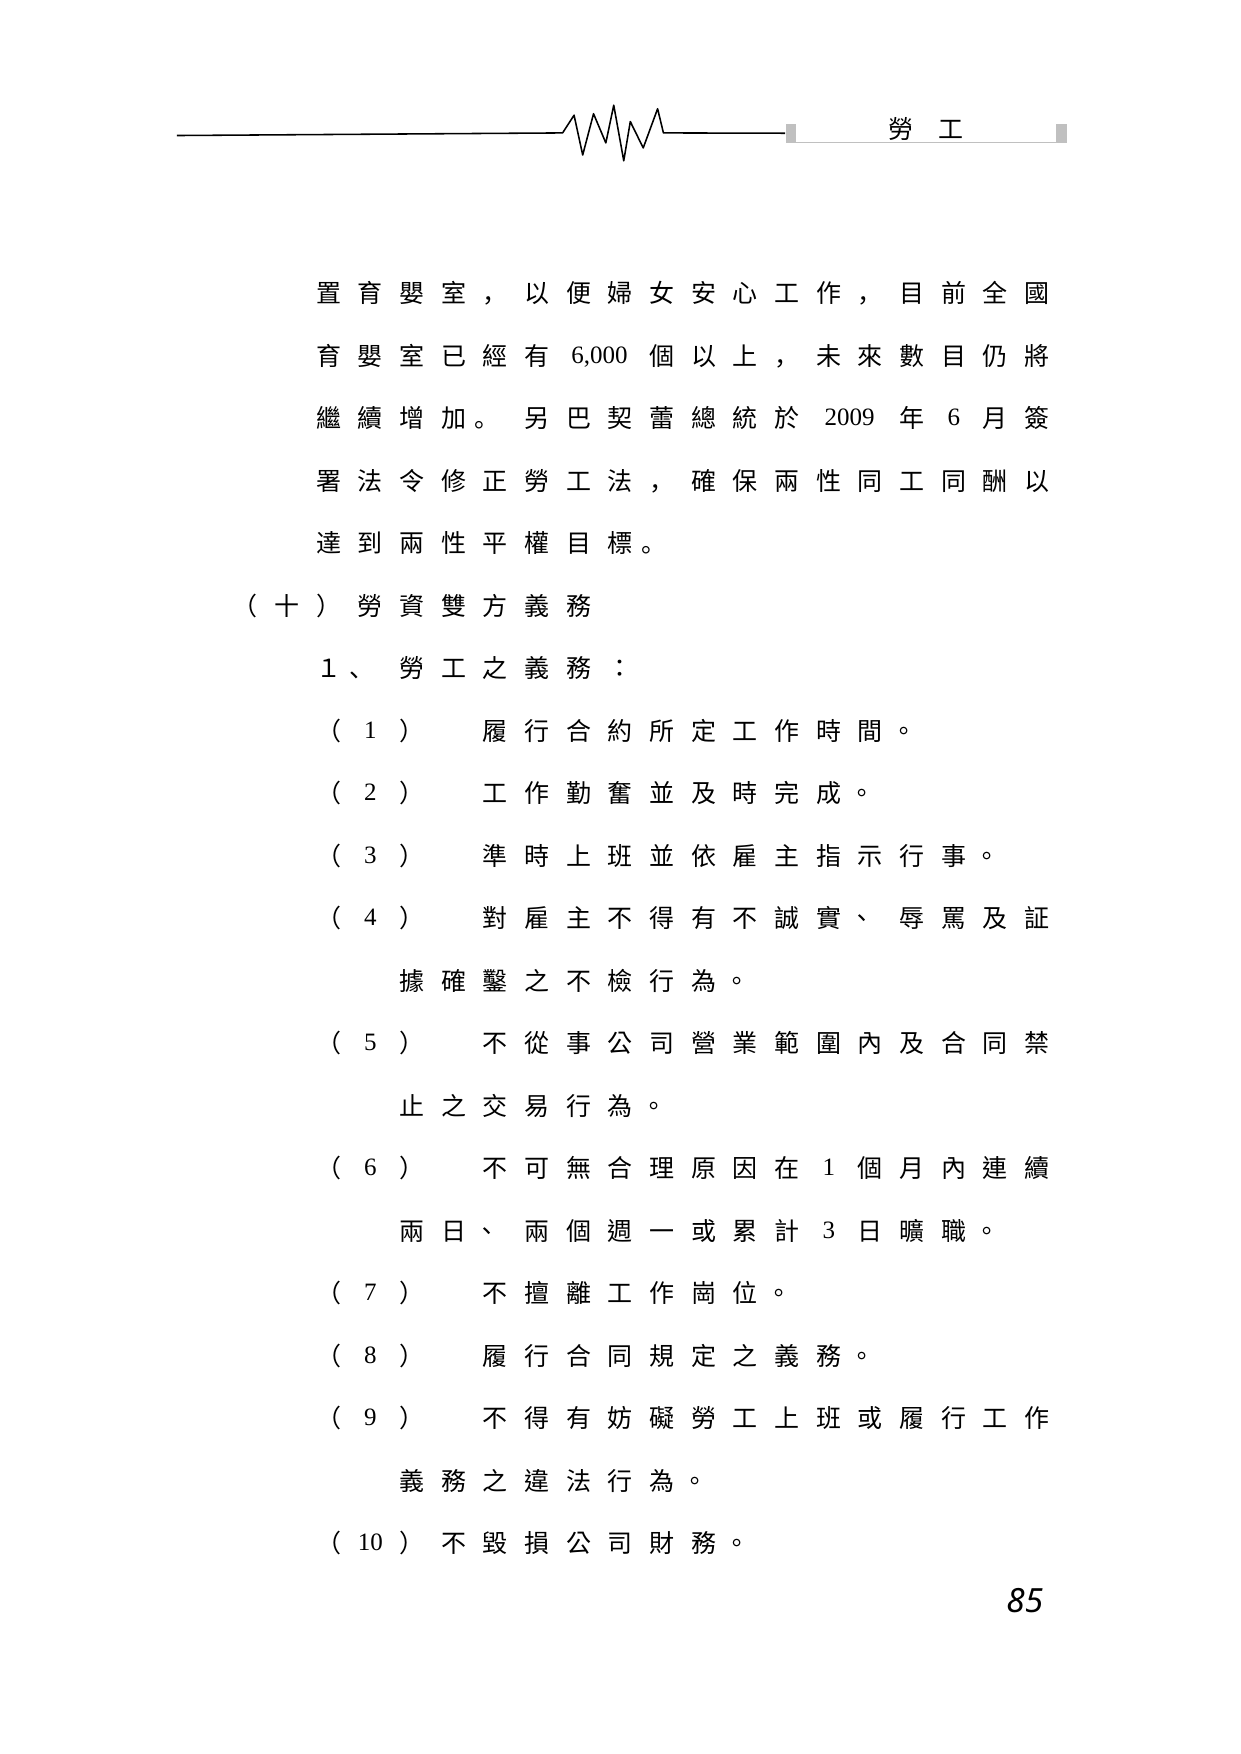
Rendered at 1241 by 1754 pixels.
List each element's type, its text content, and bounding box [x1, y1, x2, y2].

text （4） 對雇主不得有不誠實、辱罵及証據確鑿之不檢行為。 [306, 875, 1058, 1000]
text （9） 不得有妨礙勞工上班或履行工作義務之違法行為。 [306, 1375, 1058, 1500]
text （3） 準時上班並依雇主指示行事。 [306, 813, 1058, 875]
text （2） 工作勤奮並及時完成。 [306, 750, 1058, 813]
text （7） 不擅離工作崗位。 [306, 1250, 1058, 1313]
text （10）不毀損公司財務。 [306, 1500, 1058, 1563]
text （8） 履行合同規定之義務。 [306, 1313, 1058, 1375]
text （5） 不從事公司營業範圍內及合同禁止之交易行為。 [306, 1000, 1058, 1125]
text 置育嬰室，以便婦女安心工作，目前全國育嬰室已經有6,000個以上，未來數目仍將繼續增加。另巴契蕾總統於2009年6月簽署法令修正勞工法，確保兩性同工同酬以達到兩性平權目標。 [281, 250, 1058, 563]
text （6） 不可無合理原因在1個月內連續兩日、兩個週一或累計3日曠職。 [306, 1125, 1058, 1250]
text （1） 履行合約所定工作時間。 [306, 688, 1058, 750]
text １、勞工之義務： [281, 625, 1058, 688]
text （十）勞資雙方義務 [207, 563, 1058, 625]
